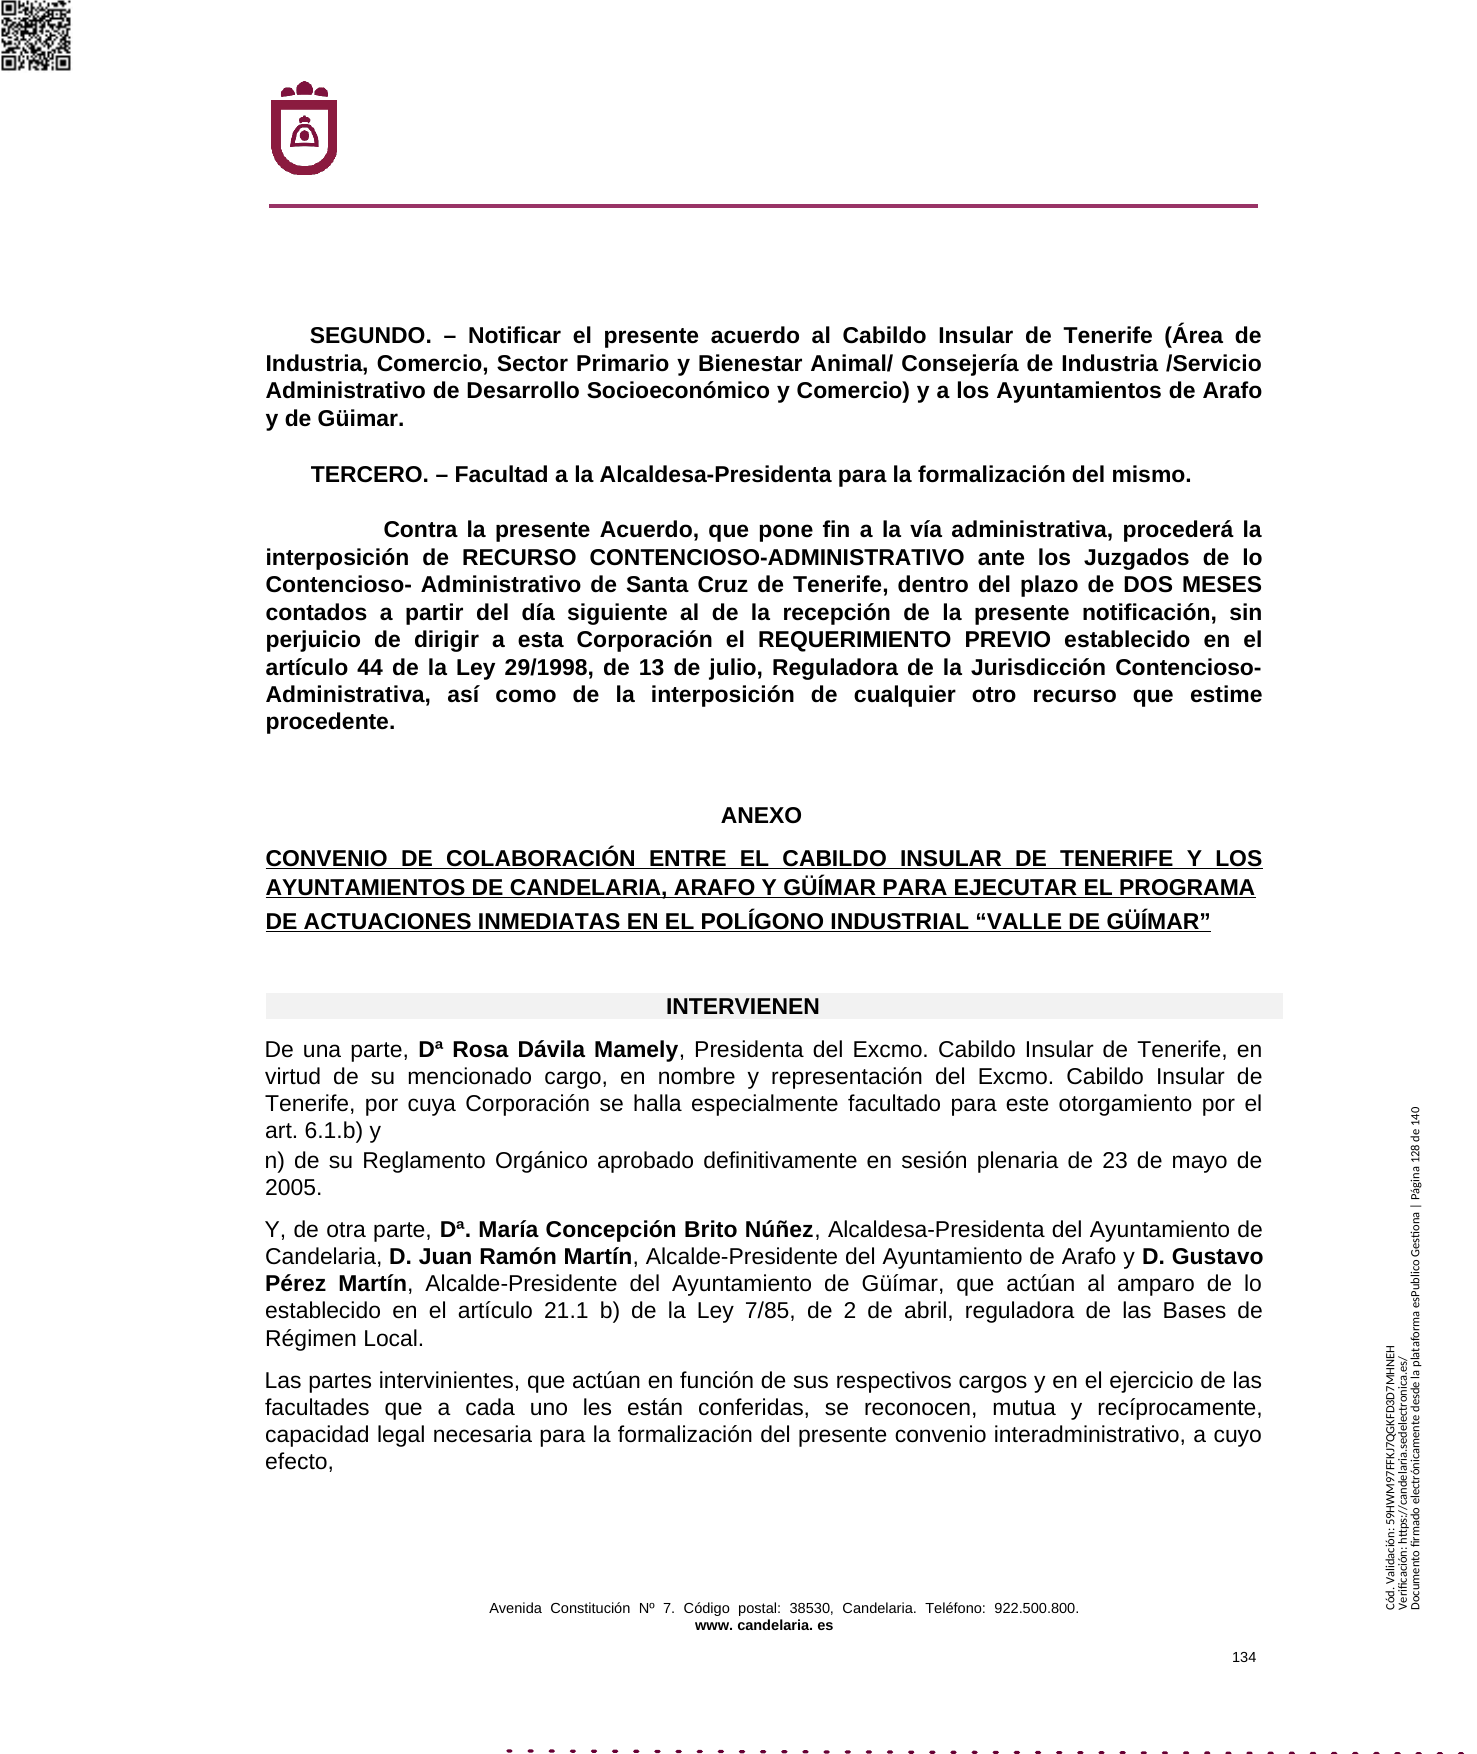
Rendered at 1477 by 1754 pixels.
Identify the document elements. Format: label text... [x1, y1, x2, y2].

text INTERVIENEN [266, 993, 1283, 1019]
text TERCERO. – Facultad a la Alcaldesa-Presidenta para la formalización del mismo. [310, 461, 1263, 487]
text DE ACTUACIONES INMEDIATAS EN EL POLÍGONO INDUSTRIAL “VALLE DE GÜÍMAR” [265, 908, 1264, 934]
text SEGUNDO. – Notificar el presente acuerdo al Cabildo Insular de Tenerife (Área de Industria, Comercio, Sector Primario y Bienestar Animal/ Consejería de Industria /Servicio Administrativo de Desarrollo Socioeconómico y Comercio) y a los Ayuntamientos de Arafo y de Güimar. [265, 322, 1263, 431]
text Contra la presente Acuerdo, que pone fin a la vía administrativa, procederá la interposición de RECURSO CONTENCIOSO-ADMINISTRATIVO ante los Juzgados de lo Contencioso- Administrativo de Santa Cruz de Tenerife, dentro del plazo de DOS MESES contados a partir del día siguiente al de la recepción de la presente notificación, sin perjuicio de dirigir a esta Corporación el REQUERIMIENTO PREVIO establecido en el artículo 44 de la Ley 29/1998, de 13 de julio, Reguladora de la Jurisdicción Contencioso-Administrativa, así como de la interposición de cualquier otro recurso que estime procedente. [265, 516, 1263, 734]
subtitle ANEXO [250, 802, 1279, 829]
text Las partes intervinientes, que actúan en función de sus respectivos cargos y en el ejercicio de las facultades que a cada uno les están conferidas, se reconocen, mutua y recíprocamente, capacidad legal necesaria para la formalización del presente convenio interadministrativo, a cuyo efecto, [264, 1367, 1263, 1474]
text CONVENIO DE COLABORACIÓN ENTRE EL CABILDO INSULAR DE TENERIFE Y LOS AYUNTAMIENTOS DE CANDELARIA, ARAFO Y GÜÍMAR PARA EJECUTAR EL PROGRAMA [265, 845, 1264, 901]
text Y, de otra parte, Dª. María Concepción Brito Núñez, Alcaldesa-Presidenta del Ayuntamiento de Candelaria, D. Juan Ramón Martín, Alcalde-Presidente del Ayuntamiento de Arafo y D. Gustavo Pérez Martín, Alcalde-Presidente del Ayuntamiento de Güímar, que actúan al amparo de lo establecido en el artículo 21.1 b) de la Ley 7/85, de 2 de abril, reguladora de las Bases de Régimen Local. [264, 1216, 1263, 1351]
text n) de su Reglamento Orgánico aprobado definitivamente en sesión plenaria de 23 de mayo de 2005. [264, 1147, 1263, 1200]
text De una parte, Dª Rosa Dávila Mamely, Presidenta del Excmo. Cabildo Insular de Tenerife, en virtud de su mencionado cargo, en nombre y representación del Excmo. Cabildo Insular de Tenerife, por cuya Corporación se halla especialmente facultado para este otorgamiento por el art. 6.1.b) y [264, 1036, 1263, 1143]
